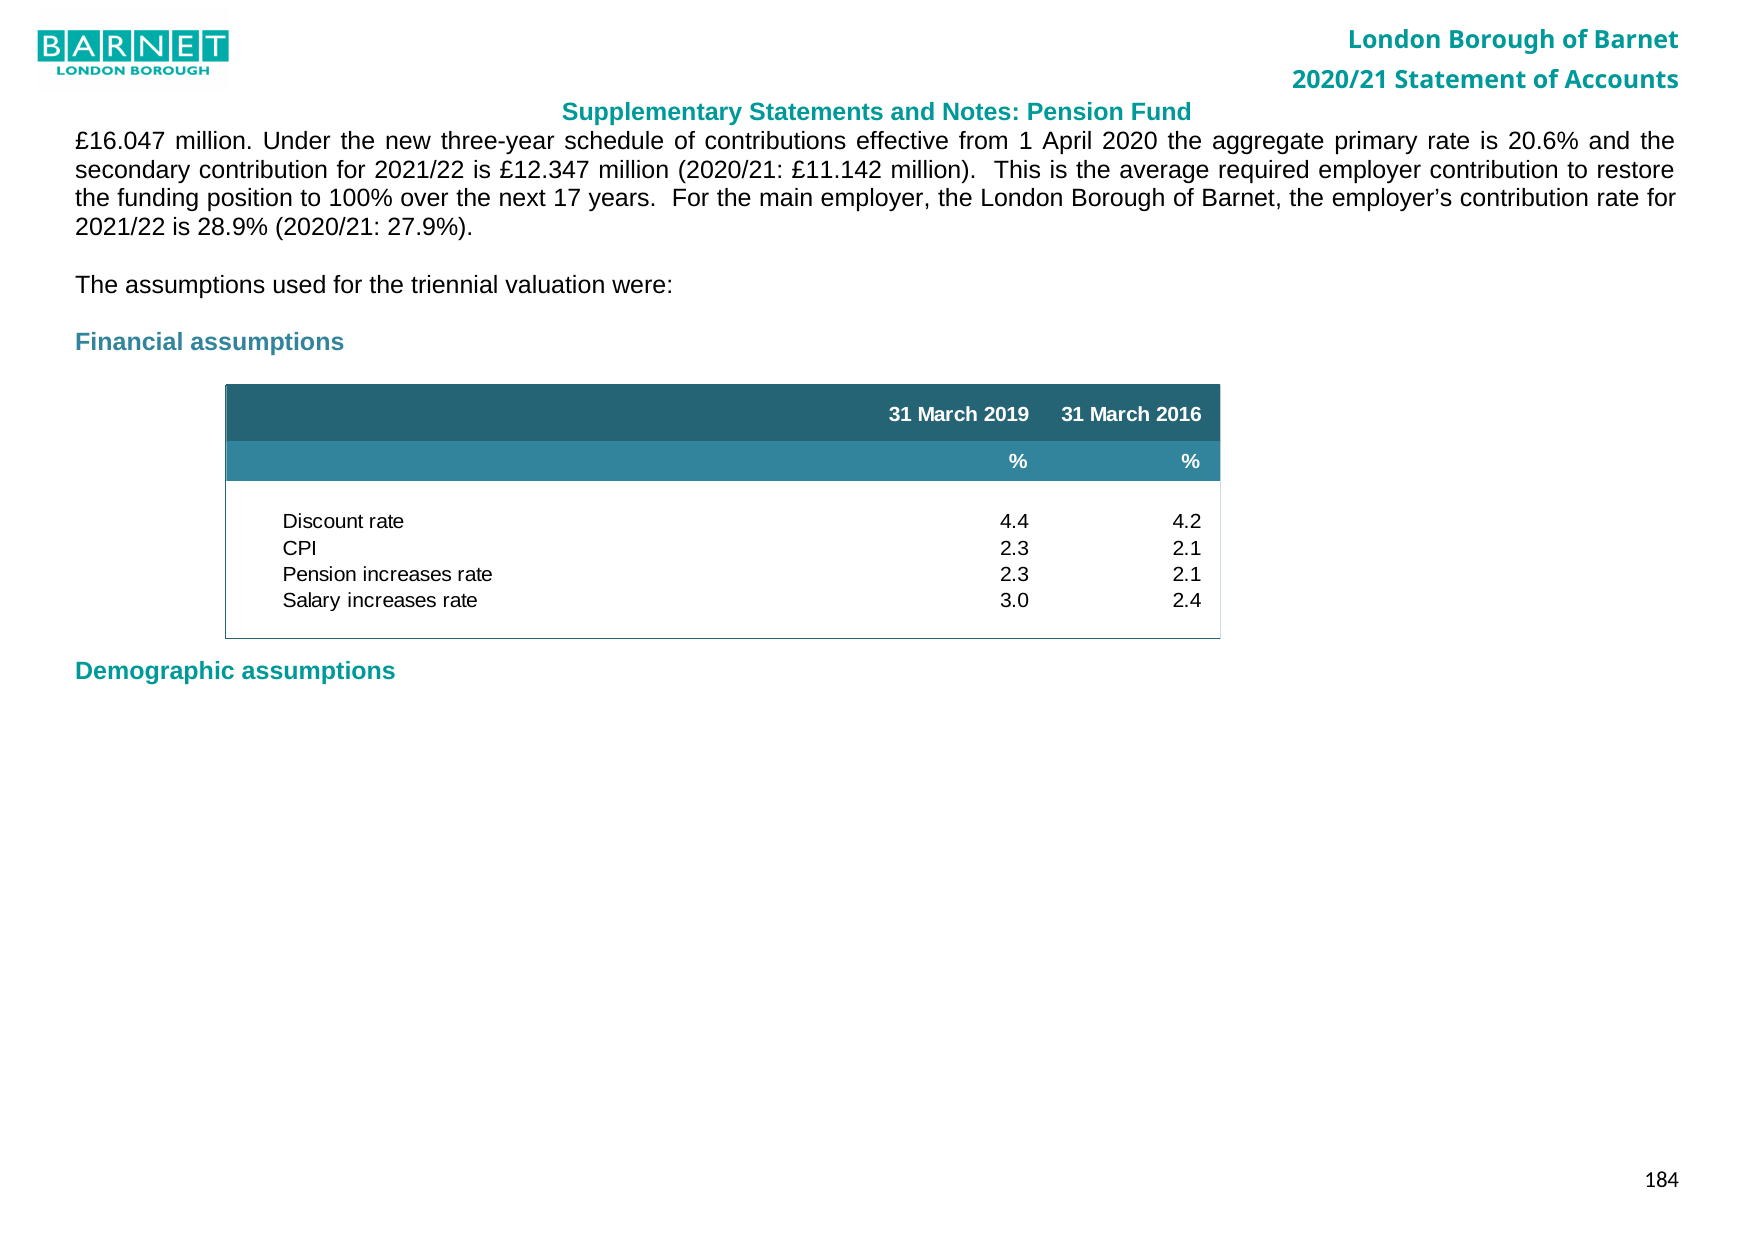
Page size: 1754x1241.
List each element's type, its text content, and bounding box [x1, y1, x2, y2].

text £16.047 million. Under the new three-year schedule of contributions effective from 1 April 2020 the aggregate primary rate is 20.6% and the secondary contribution for 2021/22 is £12.347 million (2020/21: £11.142 million). This is the average required employer contribution to restore the funding position to 100% over the next 17 years. For the main employer, the London Borough of Barnet, the employer’s contribution rate for 2021/22 is 28.9% (2020/21: 27.9%). [75, 126, 1679, 241]
text Financial assumptions [75, 327, 1673, 356]
text Demographic assumptions [75, 656, 1679, 685]
text The assumptions used for the triennial valuation were: [75, 269, 1679, 298]
